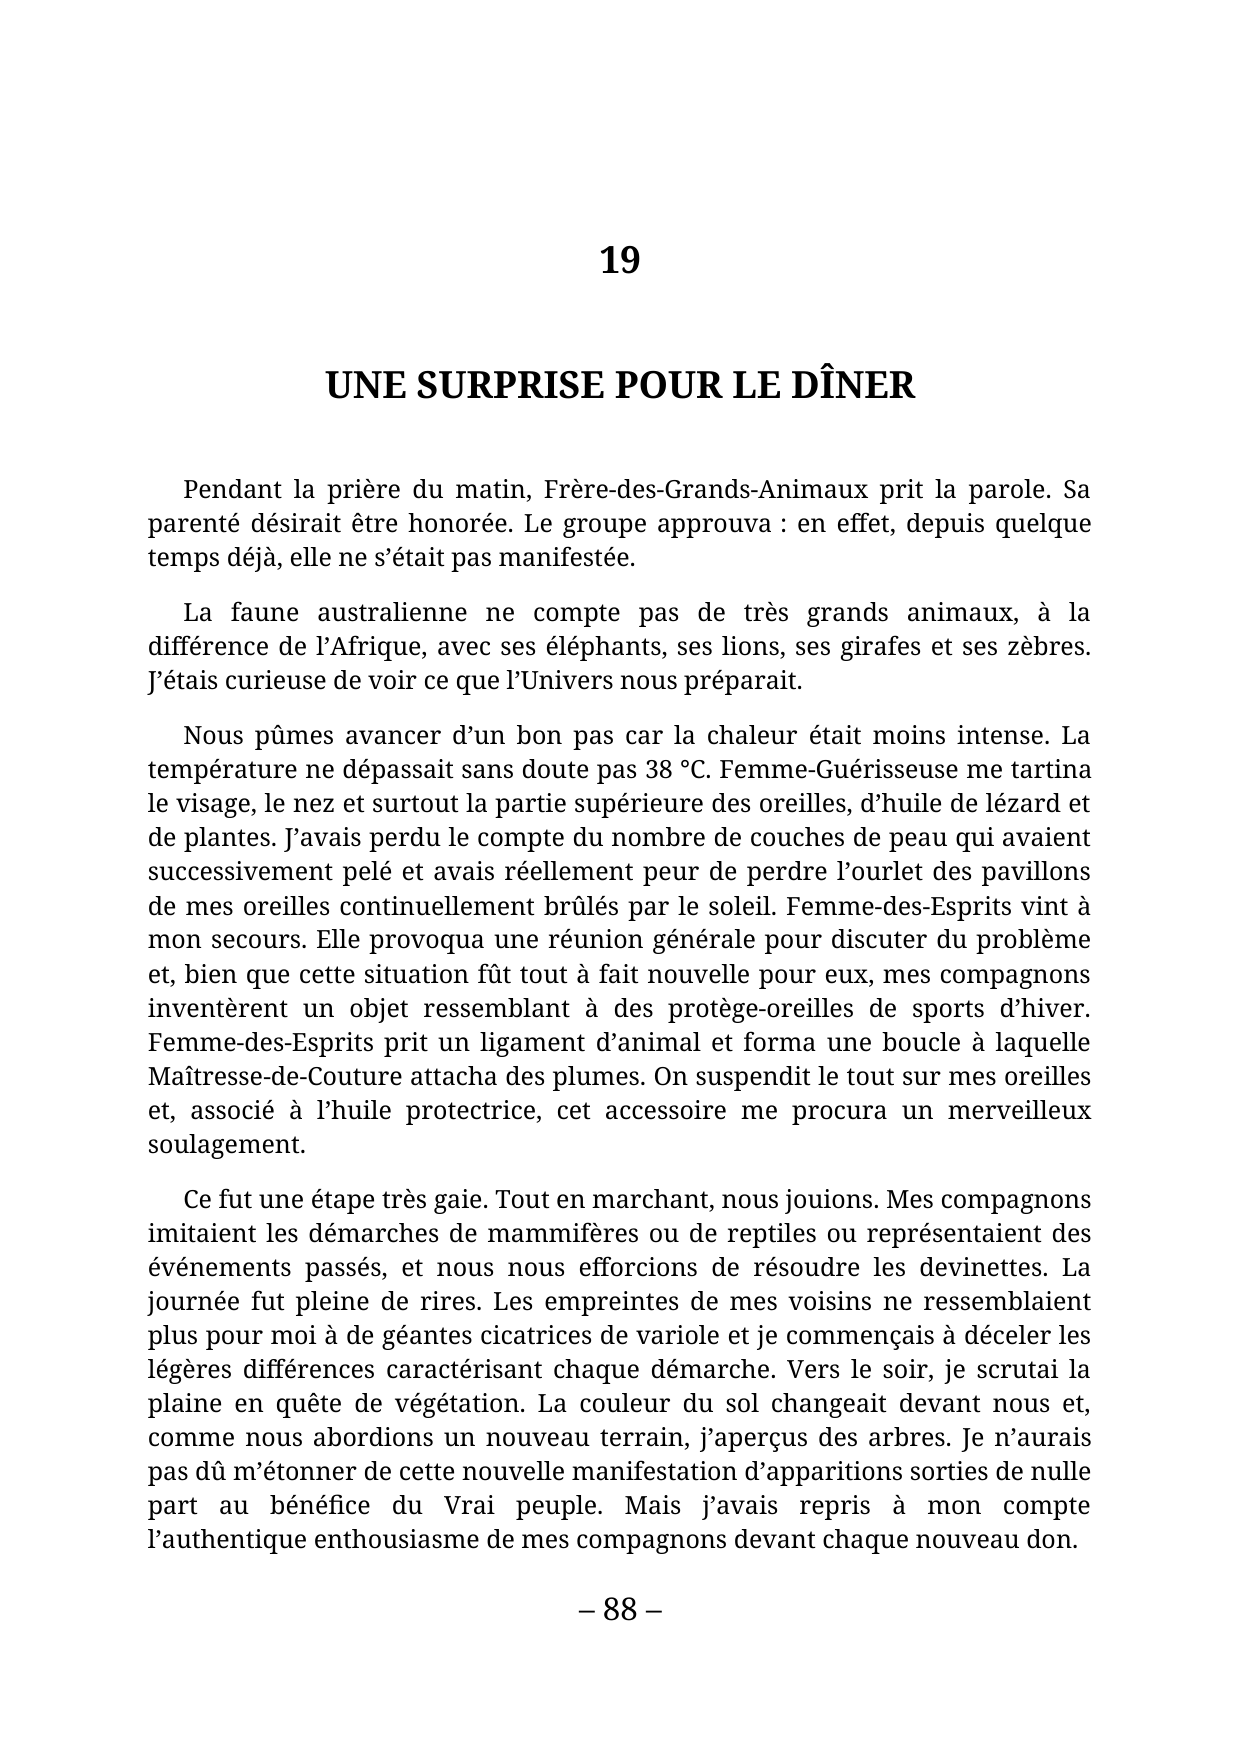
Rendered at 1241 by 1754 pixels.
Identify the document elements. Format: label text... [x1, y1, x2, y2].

text Pendant la prière du matin, Frère-des-Grands-Animaux prit la parole. Sa parenté désirait être honorée. Le groupe approuva : en effet, depuis quelque temps déjà, elle ne s’était pas manifestée. [148, 472, 1092, 574]
text Ce fut une étape très gaie. Tout en marchant, nous jouions. Mes compagnons imitaient les démarches de mammifères ou de reptiles ou représentaient des événements passés, et nous nous efforcions de résoudre les devinettes. La journée fut pleine de rires. Les empreintes de mes voisins ne ressemblaient plus pour moi à de géantes cicatrices de variole et je commençais à déceler les légères différences caractérisant chaque démarche. Vers le soir, je scrutai la plaine en quête de végétation. La couleur du sol changeait devant nous et, comme nous abordions un nouveau terrain, j’aperçus des arbres. Je n’aurais pas dû m’étonner de cette nouvelle manifestation d’apparitions sorties de nulle part au bénéfice du Vrai peuple. Mais j’avais repris à mon compte l’authentique enthousiasme de mes compagnons devant chaque nouveau don. [148, 1181, 1092, 1556]
subtitle 19 UNE SURPRISE POUR LE DÎNER [148, 174, 1092, 424]
text La faune australienne ne compte pas de très grands animaux, à la différence de l’Afrique, avec ses éléphants, ses lions, ses girafes et ses zèbres. J’étais curieuse de voir ce que l’Univers nous préparait. [148, 595, 1092, 697]
text Nous pûmes avancer d’un bon pas car la chaleur était moins intense. La température ne dépassait sans doute pas 38 °C. Femme-Guérisseuse me tartina le visage, le nez et surtout la partie supérieure des oreilles, d’huile de lézard et de plantes. J’avais perdu le compte du nombre de couches de peau qui avaient successivement pelé et avais réellement peur de perdre l’ourlet des pavillons de mes oreilles continuellement brûlés par le soleil. Femme-des-Esprits vint à mon secours. Elle provoqua une réunion générale pour discuter du problème et, bien que cette situation fût tout à fait nouvelle pour eux, mes compagnons inventèrent un objet ressemblant à des protège-oreilles de sports d’hiver. Femme-des-Esprits prit un ligament d’animal et forma une boucle à laquelle Maîtresse-de-Couture attacha des plumes. On suspendit le tout sur mes oreilles et, associé à l’huile protectrice, cet accessoire me procura un merveilleux soulagement. [148, 718, 1092, 1161]
